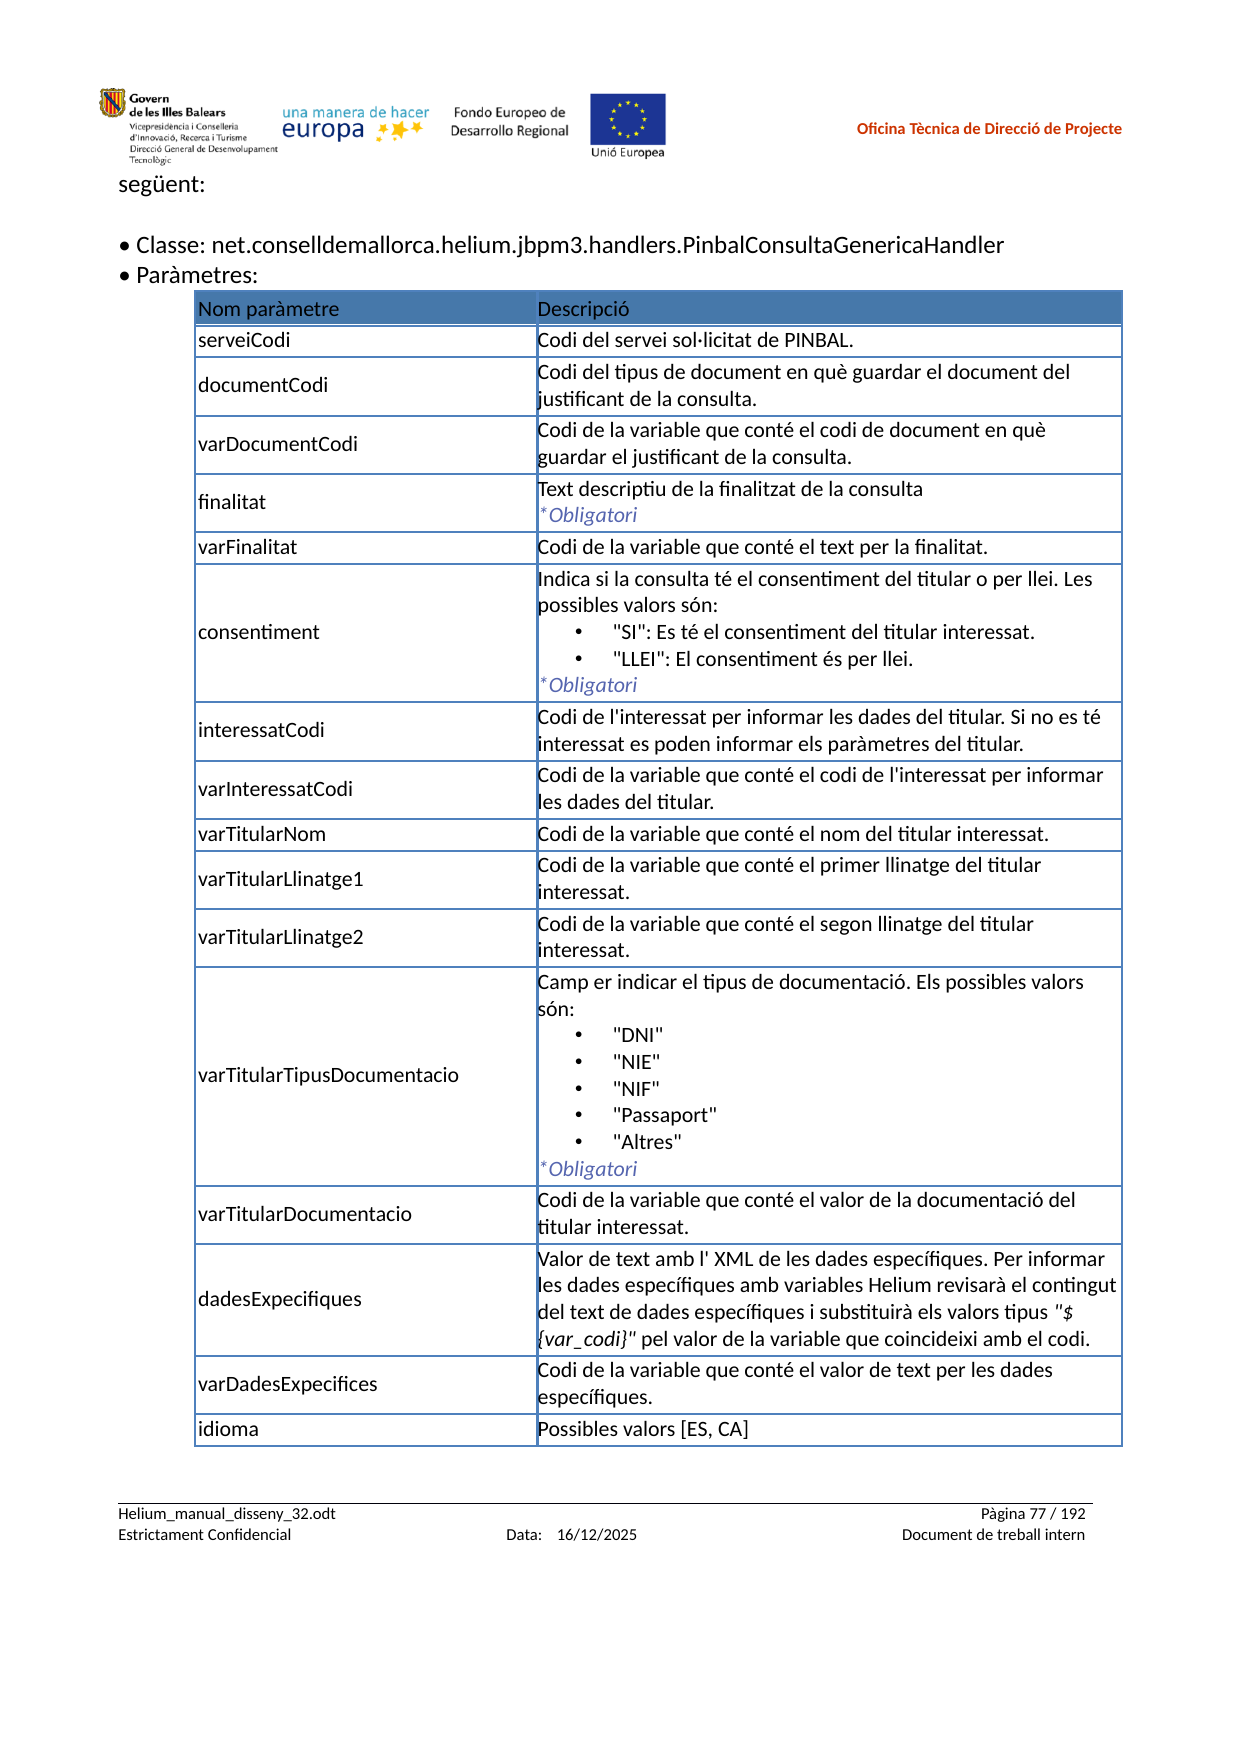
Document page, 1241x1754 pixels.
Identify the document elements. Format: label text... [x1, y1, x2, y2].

table_cell Codi del servei sol·licitat de PINBAL. [539, 327, 1121, 356]
table_cell finalitat [196, 475, 536, 531]
table_cell Codi de l'interessat per informar les dades del titular. Si no es té interessat es poden informar els paràmetres del titular. [539, 703, 1121, 759]
table_cell varTitularLlinatge2 [196, 910, 536, 966]
text • Paràmetres: [118, 259, 1122, 290]
table_cell varInteressatCodi [196, 762, 536, 818]
table_header Nom paràmetre [196, 292, 536, 324]
table_cell Codi del tipus de document en què guardar el document del justificant de la consulta. [539, 358, 1121, 414]
table_cell Camp er indicar el tipus de documentació. Els possibles valors són: "DNI" "NIE" "NIF" "Passaport" "Altres" *Obligatori [539, 968, 1121, 1184]
table_cell Codi de la variable que conté el segon llinatge del titular interessat. [539, 910, 1121, 966]
table_cell Possibles valors [ES, CA] [539, 1415, 1121, 1444]
table_cell Codi de la variable que conté el primer llinatge del titular interessat. [539, 852, 1121, 908]
table_header Descripció [539, 292, 1121, 324]
table_cell varTitularTipusDocumentacio [196, 968, 536, 1184]
table_cell varDadesExpecifices [196, 1357, 536, 1413]
picture [99, 87, 668, 166]
table_cell Codi de la variable que conté el codi de l'interessat per informar les dades del titular. [539, 762, 1121, 818]
table_cell varFinalitat [196, 533, 536, 563]
table_cell varTitularNom [196, 820, 536, 849]
table_cell varTitularLlinatge1 [196, 852, 536, 908]
table_cell varDocumentCodi [196, 417, 536, 473]
table_cell Valor de text amb l' XML de les dades específiques. Per informar les dades específiques amb variables Helium revisarà el contingut del text de dades específiques i substituirà els valors tipus "${var_codi}" pel valor de la variable que coincideixi amb el codi. [539, 1245, 1121, 1354]
table_cell Codi de la variable que conté el valor de la documentació del titular interessat. [539, 1187, 1121, 1243]
table_cell serveiCodi [196, 327, 536, 356]
text • Classe: net.conselldemallorca.helium.jbpm3.handlers.PinbalConsultaGenericaHandler [118, 229, 1122, 259]
table_cell dadesExpecifiques [196, 1245, 536, 1354]
table_cell consentiment [196, 565, 536, 701]
table_cell Codi de la variable que conté el nom del titular interessat. [539, 820, 1121, 849]
table_cell documentCodi [196, 358, 536, 414]
table_cell Codi de la variable que conté el codi de document en què guardar el justificant de la consulta. [539, 417, 1121, 473]
table_cell Codi de la variable que conté el valor de text per les dades específiques. [539, 1357, 1121, 1413]
table_cell varTitularDocumentacio [196, 1187, 536, 1243]
table_cell idioma [196, 1415, 536, 1444]
text següent: [118, 168, 1122, 198]
table_cell Indica si la consulta té el consentiment del titular o per llei. Les possibles valors són: "SI": Es té el consentiment del titular interessat. "LLEI": El consentiment és per llei. *Obligatori [539, 565, 1121, 701]
table_cell interessatCodi [196, 703, 536, 759]
table_cell Codi de la variable que conté el text per la finalitat. [539, 533, 1121, 563]
table_cell Text descriptiu de la finalitzat de la consulta *Obligatori [539, 475, 1121, 531]
